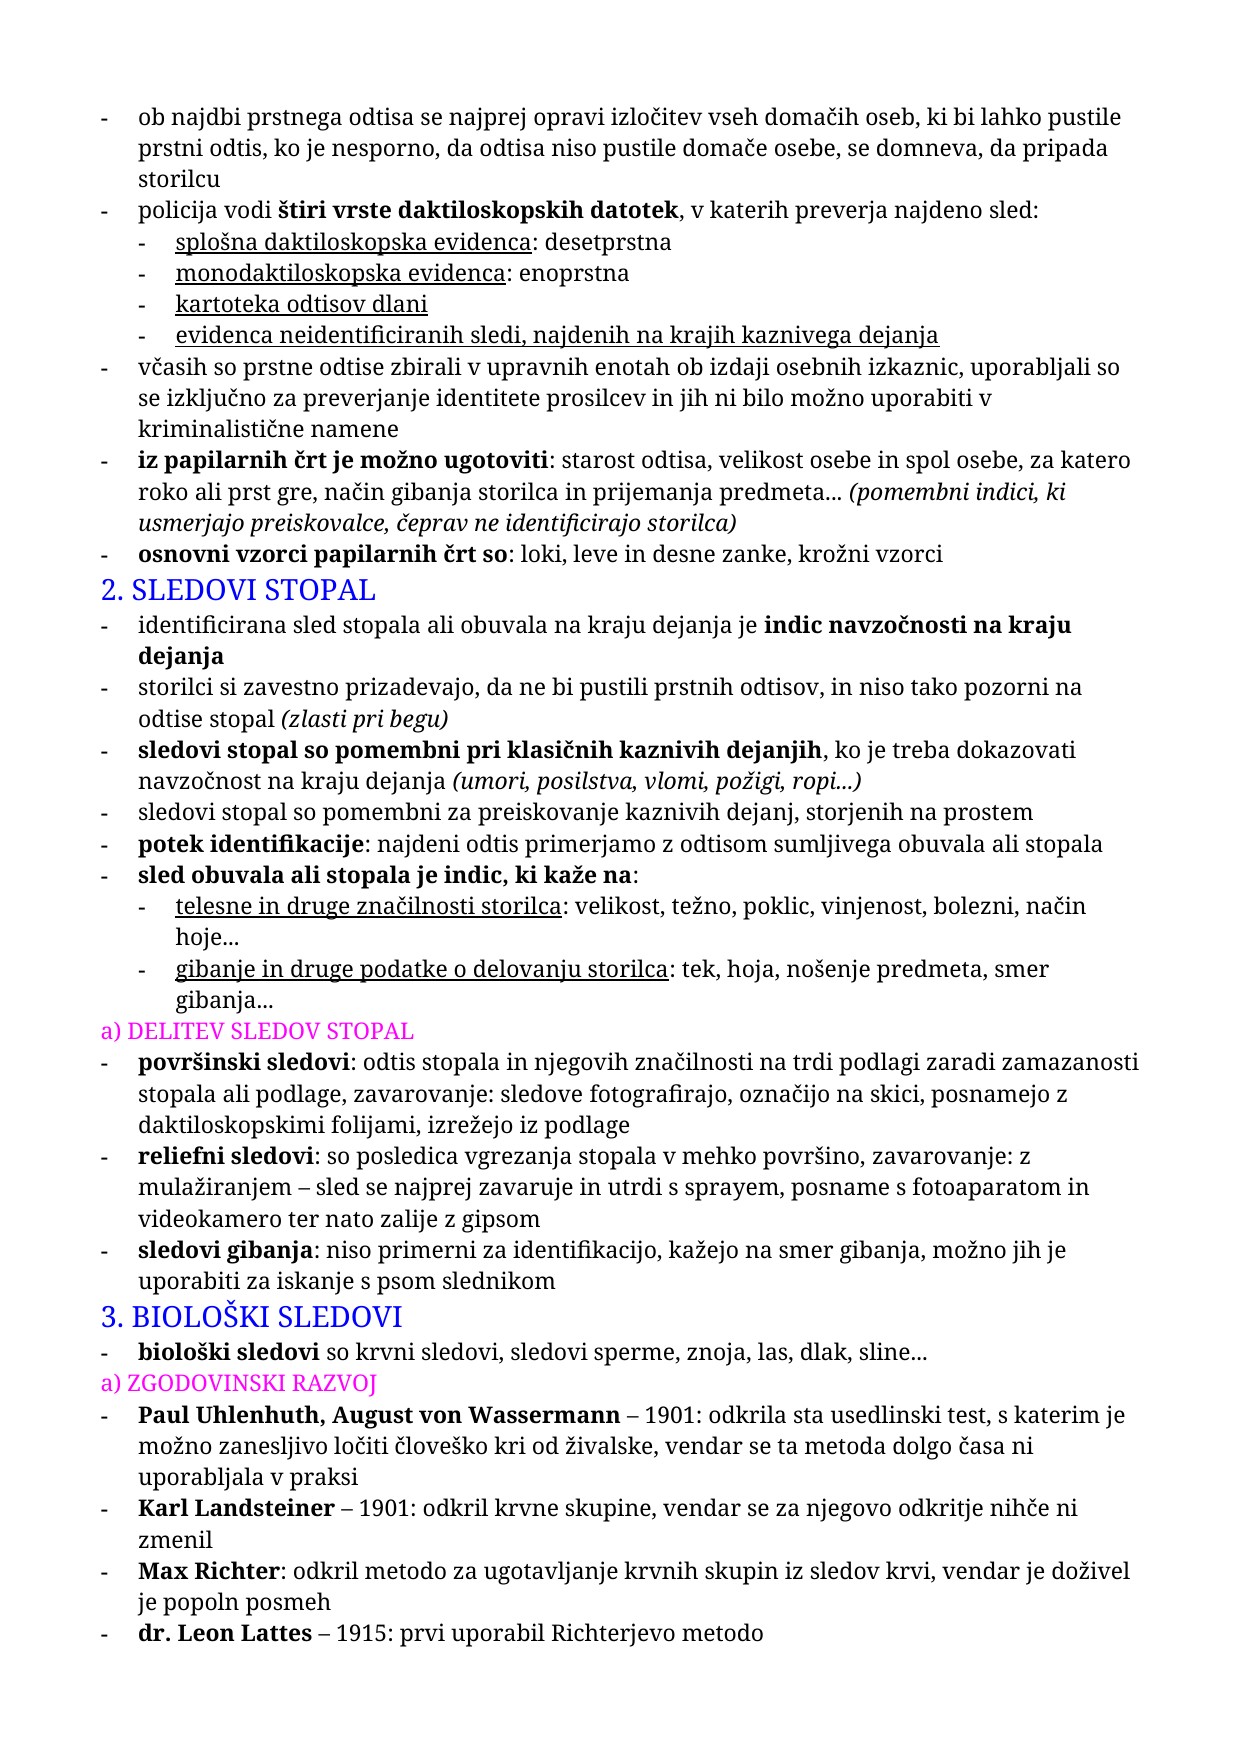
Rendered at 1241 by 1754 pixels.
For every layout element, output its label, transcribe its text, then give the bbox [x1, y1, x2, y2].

list Max Richter: odkril metodo za ugotavljanje krvnih skupin iz sledov krvi, vendar je doživel je popoln posmeh [100, 1555, 1140, 1617]
list včasih so prstne odtise zbirali v upravnih enotah ob izdaji osebnih izkaznic, uporabljali so se izključno za preverjanje identitete prosilcev in jih ni bilo možno uporabiti v kriminalistične namene [100, 350, 1140, 444]
list policija vodi štiri vrste daktiloskopskih datotek, v katerih preverja najdeno sled: [100, 194, 1140, 225]
list sled obuvala ali stopala je indic, ki kaže na: [100, 859, 1140, 890]
subtitle 2. SLEDOVI STOPAL [100, 569, 1140, 609]
list sledovi stopal so pomembni pri klasičnih kaznivih dejanjih, ko je treba dokazovati navzočnost na kraju dejanja (umori, posilstva, vlomi, požigi, ropi...) [100, 734, 1140, 796]
list evidenca neidentificiranih sledi, najdenih na krajih kaznivega dejanja [138, 319, 1140, 350]
list monodaktiloskopska evidenca: enoprstna [138, 257, 1140, 288]
list reliefni sledovi: so posledica vgrezanja stopala v mehko površino, zavarovanje: z mulažiranjem – sled se najprej zavaruje in utrdi s sprayem, posname s fotoaparatom in videokamero ter nato zalije z gipsom [100, 1140, 1140, 1234]
list gibanje in druge podatke o delovanju storilca: tek, hoja, nošenje predmeta, smer gibanja... [138, 953, 1140, 1015]
text a) ZGODOVINSKI RAZVOJ [100, 1367, 1140, 1398]
list storilci si zavestno prizadevajo, da ne bi pustili prstnih odtisov, in niso tako pozorni na odtise stopal (zlasti pri begu) [100, 671, 1151, 734]
list splošna daktiloskopska evidenca: desetprstna [138, 225, 1140, 257]
list biološki sledovi so krvni sledovi, sledovi sperme, znoja, las, dlak, sline... [100, 1336, 1140, 1367]
list dr. Leon Lattes – 1915: prvi uporabil Richterjevo metodo [100, 1617, 1140, 1648]
list sledovi stopal so pomembni za preiskovanje kaznivih dejanj, storjenih na prostem [100, 796, 1140, 828]
subtitle 3. BIOLOŠKI SLEDOVI [100, 1296, 1140, 1336]
list osnovni vzorci papilarnih črt so: loki, leve in desne zanke, krožni vzorci [100, 538, 1140, 569]
list potek identifikacije: najdeni odtis primerjamo z odtisom sumljivega obuvala ali stopala [100, 828, 1140, 859]
list površinski sledovi: odtis stopala in njegovih značilnosti na trdi podlagi zaradi zamazanosti stopala ali podlage, zavarovanje: sledove fotografirajo, označijo na skici, posnamejo z daktiloskopskimi folijami, izrežejo iz podlage [100, 1046, 1140, 1140]
text a) DELITEV SLEDOV STOPAL [100, 1015, 1140, 1046]
list sledovi gibanja: niso primerni za identifikacijo, kažejo na smer gibanja, možno jih je uporabiti za iskanje s psom slednikom [100, 1234, 1140, 1296]
list ob najdbi prstnega odtisa se najprej opravi izločitev vseh domačih oseb, ki bi lahko pustile prstni odtis, ko je nesporno, da odtisa niso pustile domače osebe, se domneva, da pripada storilcu [100, 100, 1140, 194]
list Paul Uhlenhuth, August von Wassermann – 1901: odkrila sta usedlinski test, s katerim je možno zanesljivo ločiti človeško kri od živalske, vendar se ta metoda dolgo časa ni uporabljala v praksi [100, 1398, 1140, 1492]
list telesne in druge značilnosti storilca: velikost, težno, poklic, vinjenost, bolezni, način hoje... [138, 890, 1140, 953]
list kartoteka odtisov dlani [138, 288, 1140, 319]
list iz papilarnih črt je možno ugotoviti: starost odtisa, velikost osebe in spol osebe, za katero roko ali prst gre, način gibanja storilca in prijemanja predmeta... (pomembni indici, ki usmerjajo preiskovalce, čeprav ne identificirajo storilca) [100, 444, 1140, 538]
list Karl Landsteiner – 1901: odkril krvne skupine, vendar se za njegovo odkritje nihče ni zmenil [100, 1492, 1140, 1555]
list identificirana sled stopala ali obuvala na kraju dejanja je indic navzočnosti na kraju dejanja [100, 609, 1140, 671]
